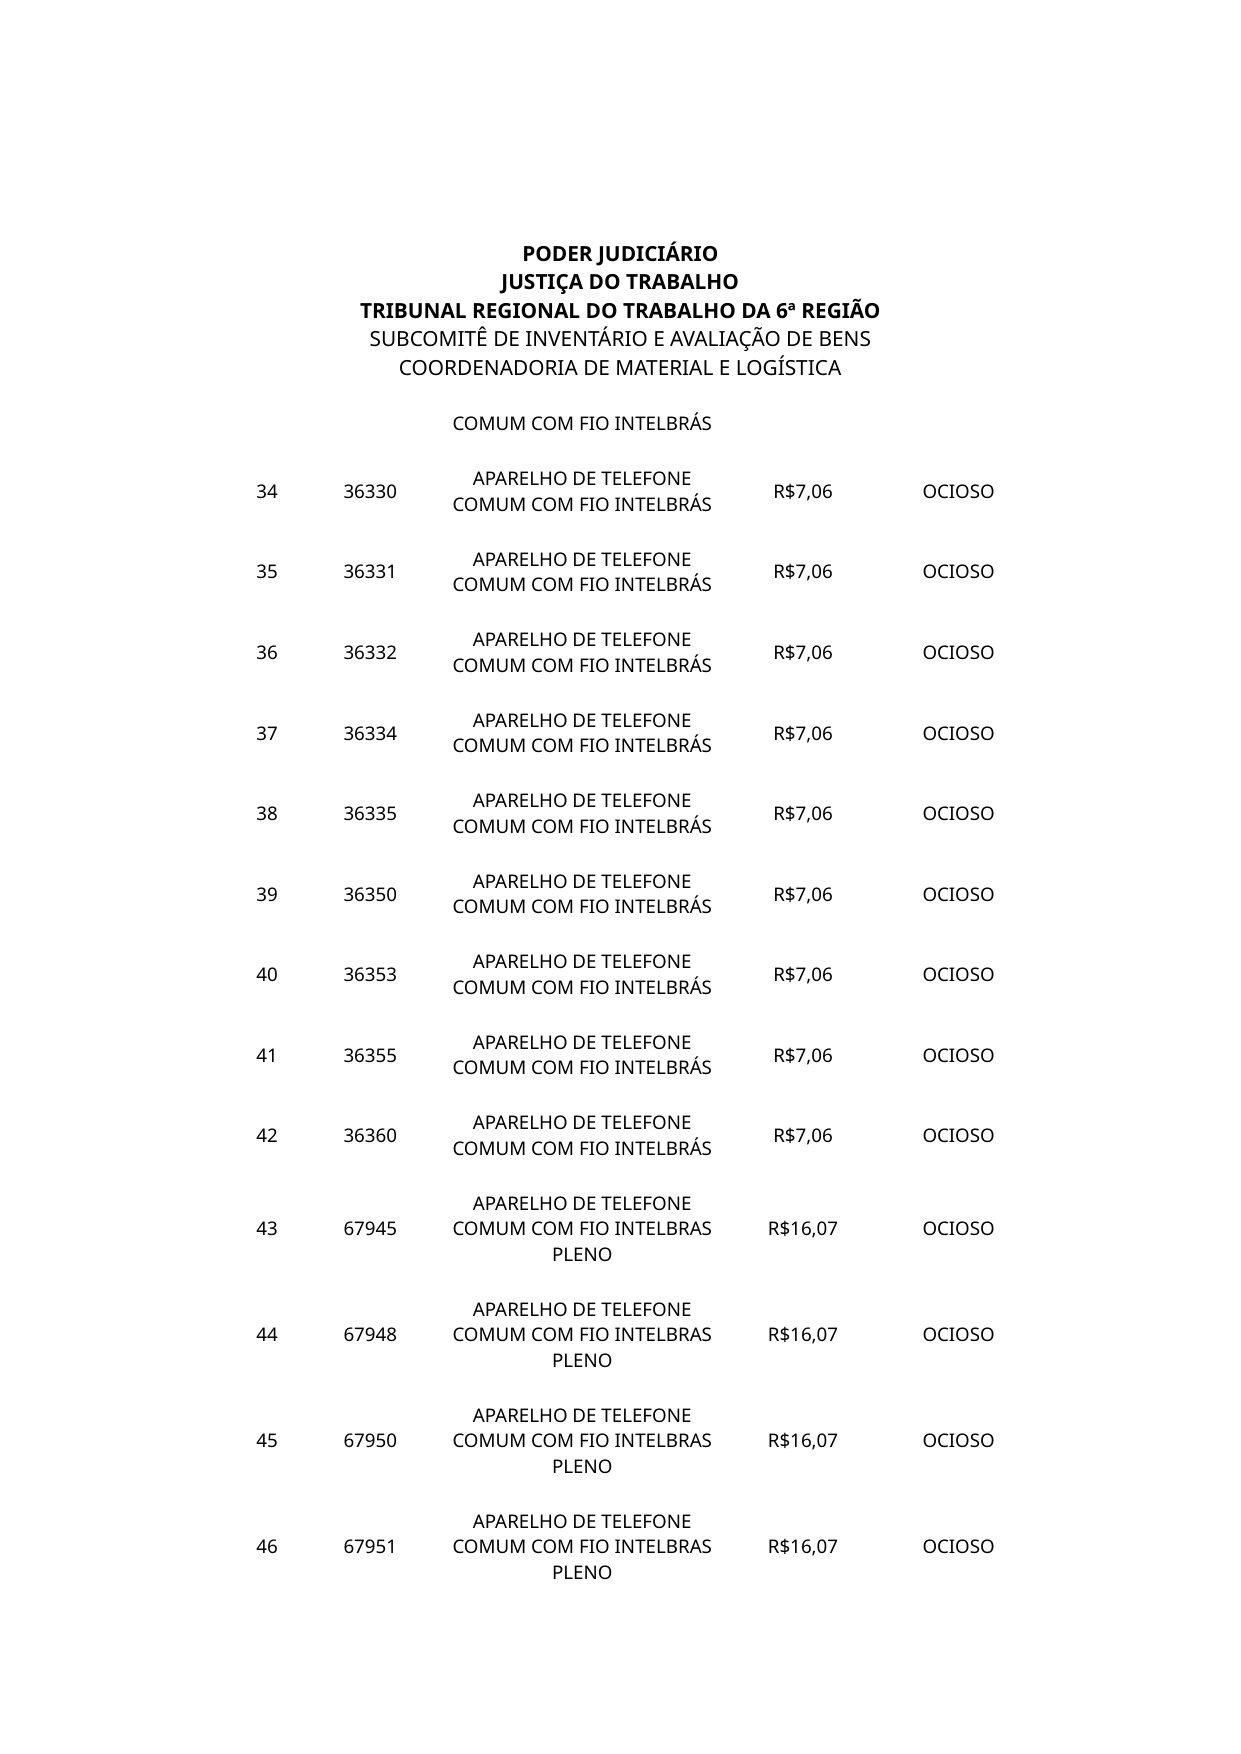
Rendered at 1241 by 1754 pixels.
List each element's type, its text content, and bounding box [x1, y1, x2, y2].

table_cell OCIOSO [876, 1029, 1041, 1110]
table_cell OCIOSO [876, 1508, 1041, 1614]
table_cell APARELHO DE TELEFONE COMUM COM FIO INTELBRÁS [435, 1110, 729, 1190]
table_cell OCIOSO [876, 1110, 1041, 1190]
table_cell APARELHO DE TELEFONE COMUM COM FIO INTELBRAS PLENO [435, 1402, 729, 1508]
table_cell OCIOSO [876, 1190, 1041, 1296]
table_cell 36330 [305, 466, 434, 546]
table_cell 36335 [305, 788, 434, 868]
table_cell R$7,06 [729, 1029, 876, 1110]
table_cell APARELHO DE TELEFONE COMUM COM FIO INTELBRÁS [435, 949, 729, 1029]
table_cell APARELHO DE TELEFONE COMUM COM FIO INTELBRAS PLENO [435, 1508, 729, 1614]
table_cell 38 [228, 788, 305, 868]
table_cell COMUM COM FIO INTELBRÁS [435, 411, 729, 466]
table_cell R$7,06 [729, 546, 876, 627]
table_cell [729, 411, 876, 466]
table_cell R$16,07 [729, 1190, 876, 1296]
table_cell R$7,06 [729, 868, 876, 949]
table_cell 36334 [305, 707, 434, 788]
table_cell 40 [228, 949, 305, 1029]
table_cell OCIOSO [876, 788, 1041, 868]
table_cell 36355 [305, 1029, 434, 1110]
table_cell APARELHO DE TELEFONE COMUM COM FIO INTELBRAS PLENO [435, 1190, 729, 1296]
table_cell OCIOSO [876, 1402, 1041, 1508]
table_cell 36353 [305, 949, 434, 1029]
table_cell APARELHO DE TELEFONE COMUM COM FIO INTELBRÁS [435, 868, 729, 949]
table_cell OCIOSO [876, 1296, 1041, 1402]
table_cell R$7,06 [729, 1110, 876, 1190]
table_cell APARELHO DE TELEFONE COMUM COM FIO INTELBRÁS [435, 627, 729, 707]
table_cell 67948 [305, 1296, 434, 1402]
table_cell APARELHO DE TELEFONE COMUM COM FIO INTELBRÁS [435, 788, 729, 868]
table_cell APARELHO DE TELEFONE COMUM COM FIO INTELBRÁS [435, 466, 729, 546]
table_cell [228, 411, 305, 466]
table_cell 46 [228, 1508, 305, 1614]
table_cell OCIOSO [876, 868, 1041, 949]
table_cell R$16,07 [729, 1296, 876, 1402]
table_cell OCIOSO [876, 949, 1041, 1029]
table_cell 67951 [305, 1508, 434, 1614]
table_cell APARELHO DE TELEFONE COMUM COM FIO INTELBRÁS [435, 1029, 729, 1110]
table_cell APARELHO DE TELEFONE COMUM COM FIO INTELBRÁS [435, 546, 729, 627]
table_cell 44 [228, 1296, 305, 1402]
table_cell OCIOSO [876, 707, 1041, 788]
table_cell OCIOSO [876, 546, 1041, 627]
table_cell 36350 [305, 868, 434, 949]
table_cell 67950 [305, 1402, 434, 1508]
table_cell R$7,06 [729, 949, 876, 1029]
table_cell R$16,07 [729, 1508, 876, 1614]
table_cell R$7,06 [729, 627, 876, 707]
table_cell 36332 [305, 627, 434, 707]
table_cell [305, 411, 434, 466]
table_cell R$7,06 [729, 466, 876, 546]
table_cell 45 [228, 1402, 305, 1508]
table_cell 42 [228, 1110, 305, 1190]
table_cell OCIOSO [876, 466, 1041, 546]
table_cell 34 [228, 466, 305, 546]
table_cell 36360 [305, 1110, 434, 1190]
table_cell 39 [228, 868, 305, 949]
table_cell 67945 [305, 1190, 434, 1296]
table_cell 43 [228, 1190, 305, 1296]
table_cell 36 [228, 627, 305, 707]
table_cell R$7,06 [729, 788, 876, 868]
table_cell 35 [228, 546, 305, 627]
table_cell [876, 411, 1041, 466]
table_cell APARELHO DE TELEFONE COMUM COM FIO INTELBRÁS [435, 707, 729, 788]
table_cell R$16,07 [729, 1402, 876, 1508]
table_cell 36331 [305, 546, 434, 627]
table_cell OCIOSO [876, 627, 1041, 707]
table_cell 37 [228, 707, 305, 788]
table_cell APARELHO DE TELEFONE COMUM COM FIO INTELBRAS PLENO [435, 1296, 729, 1402]
table_cell 41 [228, 1029, 305, 1110]
table_cell R$7,06 [729, 707, 876, 788]
